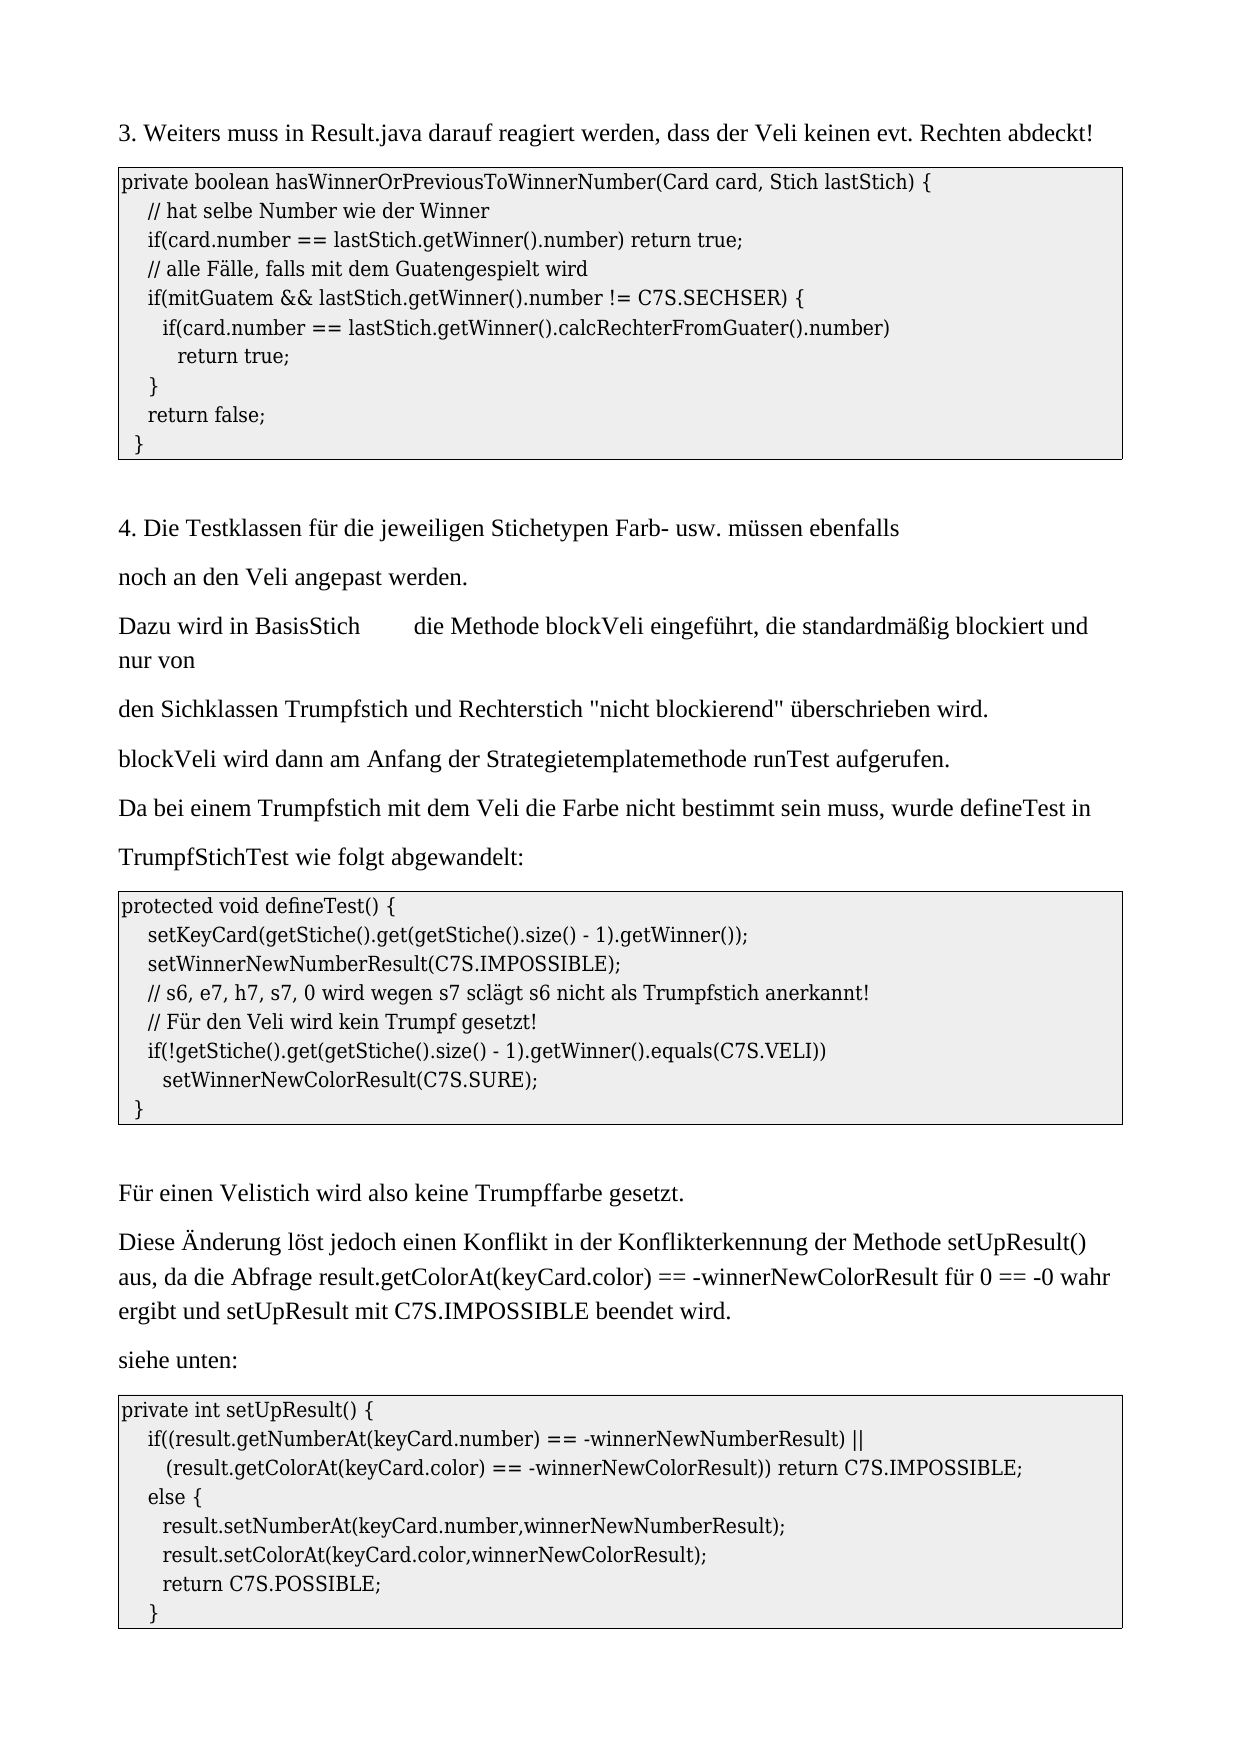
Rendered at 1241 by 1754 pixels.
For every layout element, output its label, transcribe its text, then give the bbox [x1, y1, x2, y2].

text 4. Die Testklassen für die jeweiligen Stichetypen Farb- usw. müssen ebenfalls [118, 513, 1122, 542]
text if(card.number == lastStich.getWinner().number) return true; [119, 225, 1122, 253]
text result.setNumberAt(keyCard.number,winnerNewNumberResult); [119, 1511, 1122, 1538]
text if(!getStiche().get(getStiche().size() - 1).getWinner().equals(C7S.VELI)) [119, 1036, 1122, 1063]
text result.setColorAt(keyCard.color,winnerNewColorResult); [119, 1540, 1122, 1567]
text if(card.number == lastStich.getWinner().calcRechterFromGuater().number) [119, 312, 1122, 340]
text return false; [119, 400, 1122, 427]
text // alle Fälle, falls mit dem Guatengespielt wird [119, 254, 1122, 282]
text setWinnerNewColorResult(C7S.SURE); [119, 1065, 1122, 1092]
text Diese Änderung löst jedoch einen Konflikt in der Konflikterkennung der Methode setUpResult() aus, da die Abfrage result.getColorAt(keyCard.color) == -winnerNewColorResult für 0 == -0 wahr ergibt und setUpResult mit C7S.IMPOSSIBLE beendet wird. [118, 1227, 1122, 1325]
text siehe unten: [118, 1346, 1122, 1374]
text Für einen Velistich wird also keine Trumpffarbe gesetzt. [118, 1178, 1122, 1207]
text return C7S.POSSIBLE; [119, 1569, 1122, 1596]
text // s6, e7, h7, s7, 0 wird wegen s7 sclägt s6 nicht als Trumpfstich anerkannt! [119, 978, 1122, 1005]
text private int setUpResult() { [119, 1396, 1122, 1422]
text blockVeli wird dann am Anfang der Strategietemplatemethode runTest aufgerufen. [118, 744, 1122, 772]
text setWinnerNewNumberResult(C7S.IMPOSSIBLE); [119, 949, 1122, 976]
text den Sichklassen Trumpfstich und Rechterstich "nicht blockierend" überschrieben wird. [118, 694, 1122, 723]
text protected void defineTest() { [119, 892, 1122, 918]
text Dazu wird in BasisStich die Methode blockVeli eingeführt, die standardmäßig blockiert und nur von [118, 611, 1122, 674]
text private boolean hasWinnerOrPreviousToWinnerNumber(Card card, Stich lastStich) { [119, 168, 1122, 194]
text } [119, 429, 1122, 459]
text // hat selbe Number wie der Winner [119, 196, 1122, 223]
text else { [119, 1482, 1122, 1509]
text return true; [119, 342, 1122, 369]
text if((result.getNumberAt(keyCard.number) == -winnerNewNumberResult) || [119, 1424, 1122, 1451]
text // Für den Veli wird kein Trumpf gesetzt! [119, 1007, 1122, 1034]
text TrumpfStichTest wie folgt abgewandelt: [118, 842, 1122, 871]
text Da bei einem Trumpfstich mit dem Veli die Farbe nicht bestimmt sein muss, wurde defineTest in [118, 793, 1122, 821]
text if(mitGuatem && lastStich.getWinner().number != C7S.SECHSER) { [119, 283, 1122, 311]
text 3. Weiters muss in Result.java darauf reagiert werden, dass der Veli keinen evt. Rechten abdeckt! [118, 118, 1122, 147]
text } [119, 1094, 1122, 1124]
text } [119, 1598, 1122, 1628]
text } [119, 371, 1122, 398]
text (result.getColorAt(keyCard.color) == -winnerNewColorResult)) return C7S.IMPOSSIBLE; [119, 1453, 1122, 1480]
text noch an den Veli angepast werden. [118, 562, 1122, 591]
text setKeyCard(getStiche().get(getStiche().size() - 1).getWinner()); [119, 920, 1122, 947]
